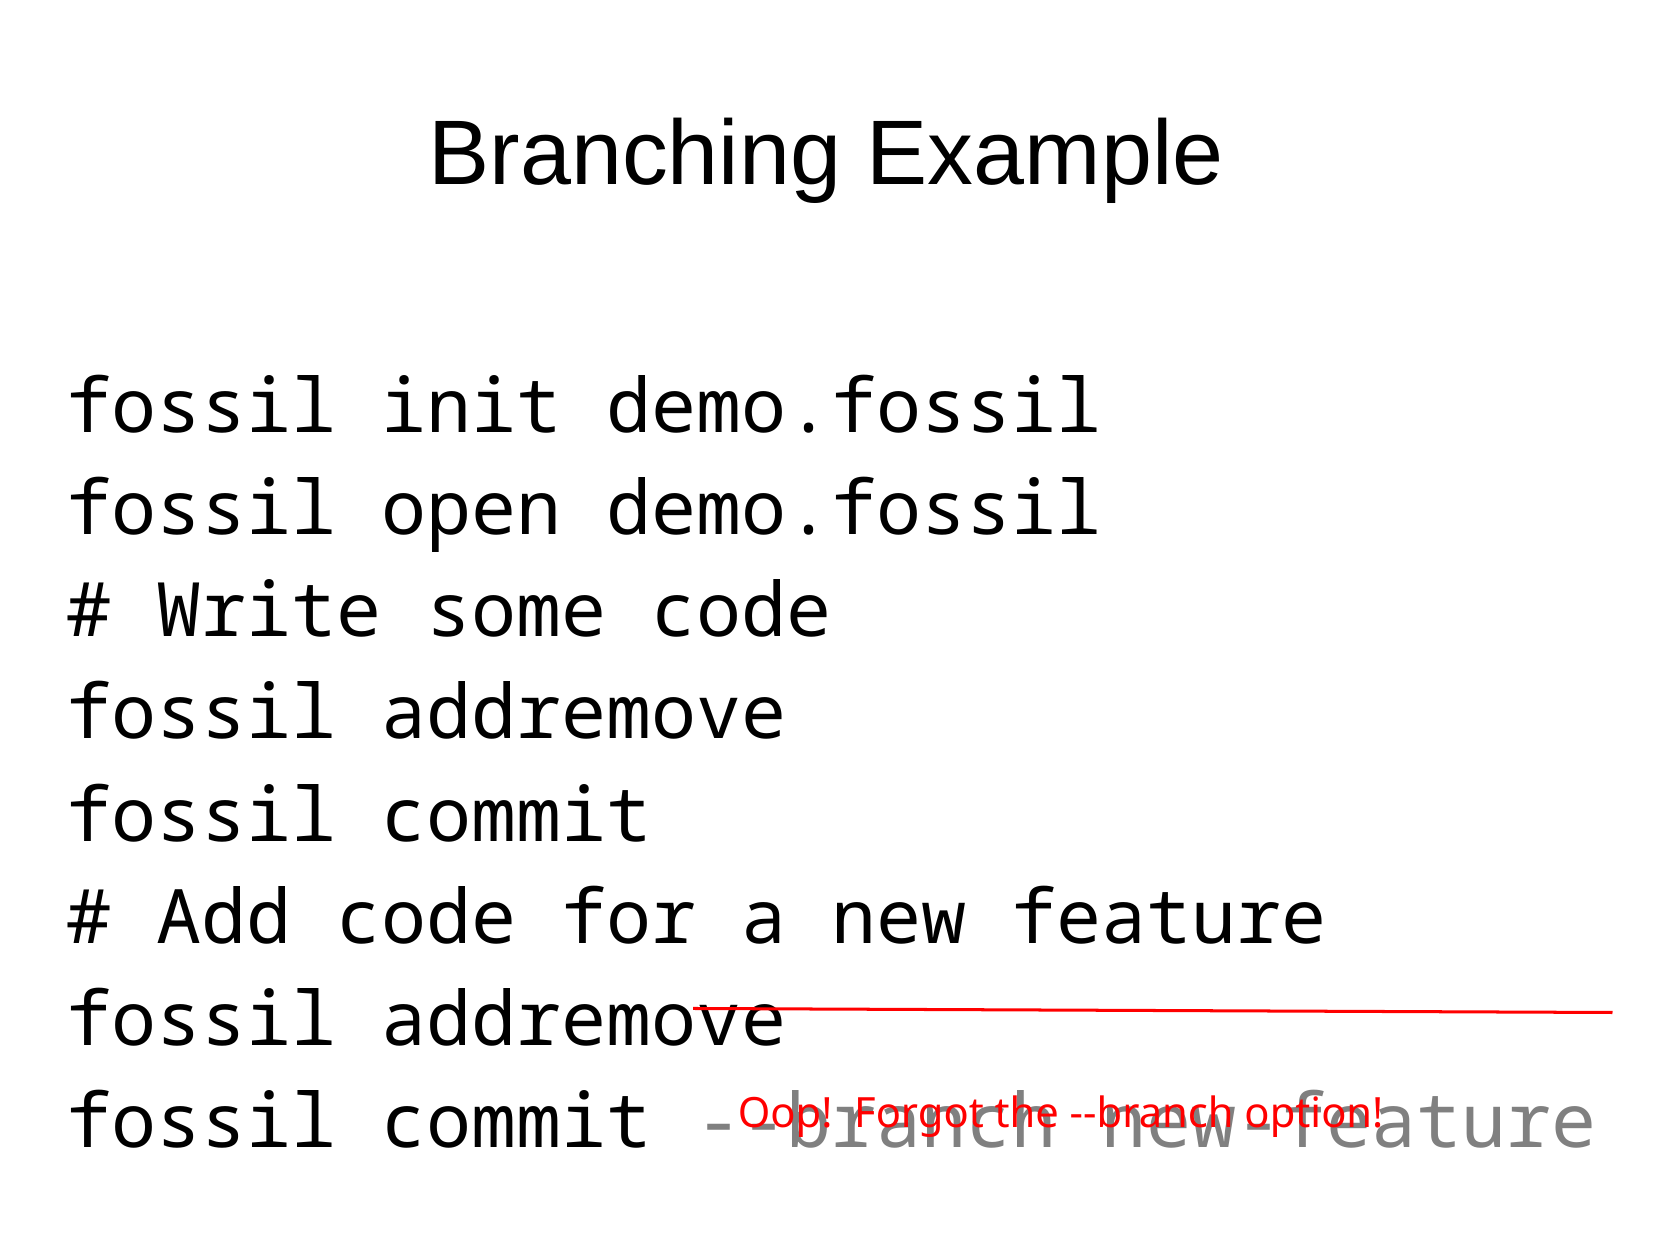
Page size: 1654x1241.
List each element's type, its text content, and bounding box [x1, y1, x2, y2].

title Branching Example [82, 49, 1571, 257]
text_box Oop! Forgot the --branch option! [723, 1075, 1360, 1139]
text_box fossil init demo.fossil fossil open demo.fossil # Write some code fossil addremove fossil commit # Add code for a new feature fossil addremove fossil commit --branch new-feature [51, 344, 1612, 960]
